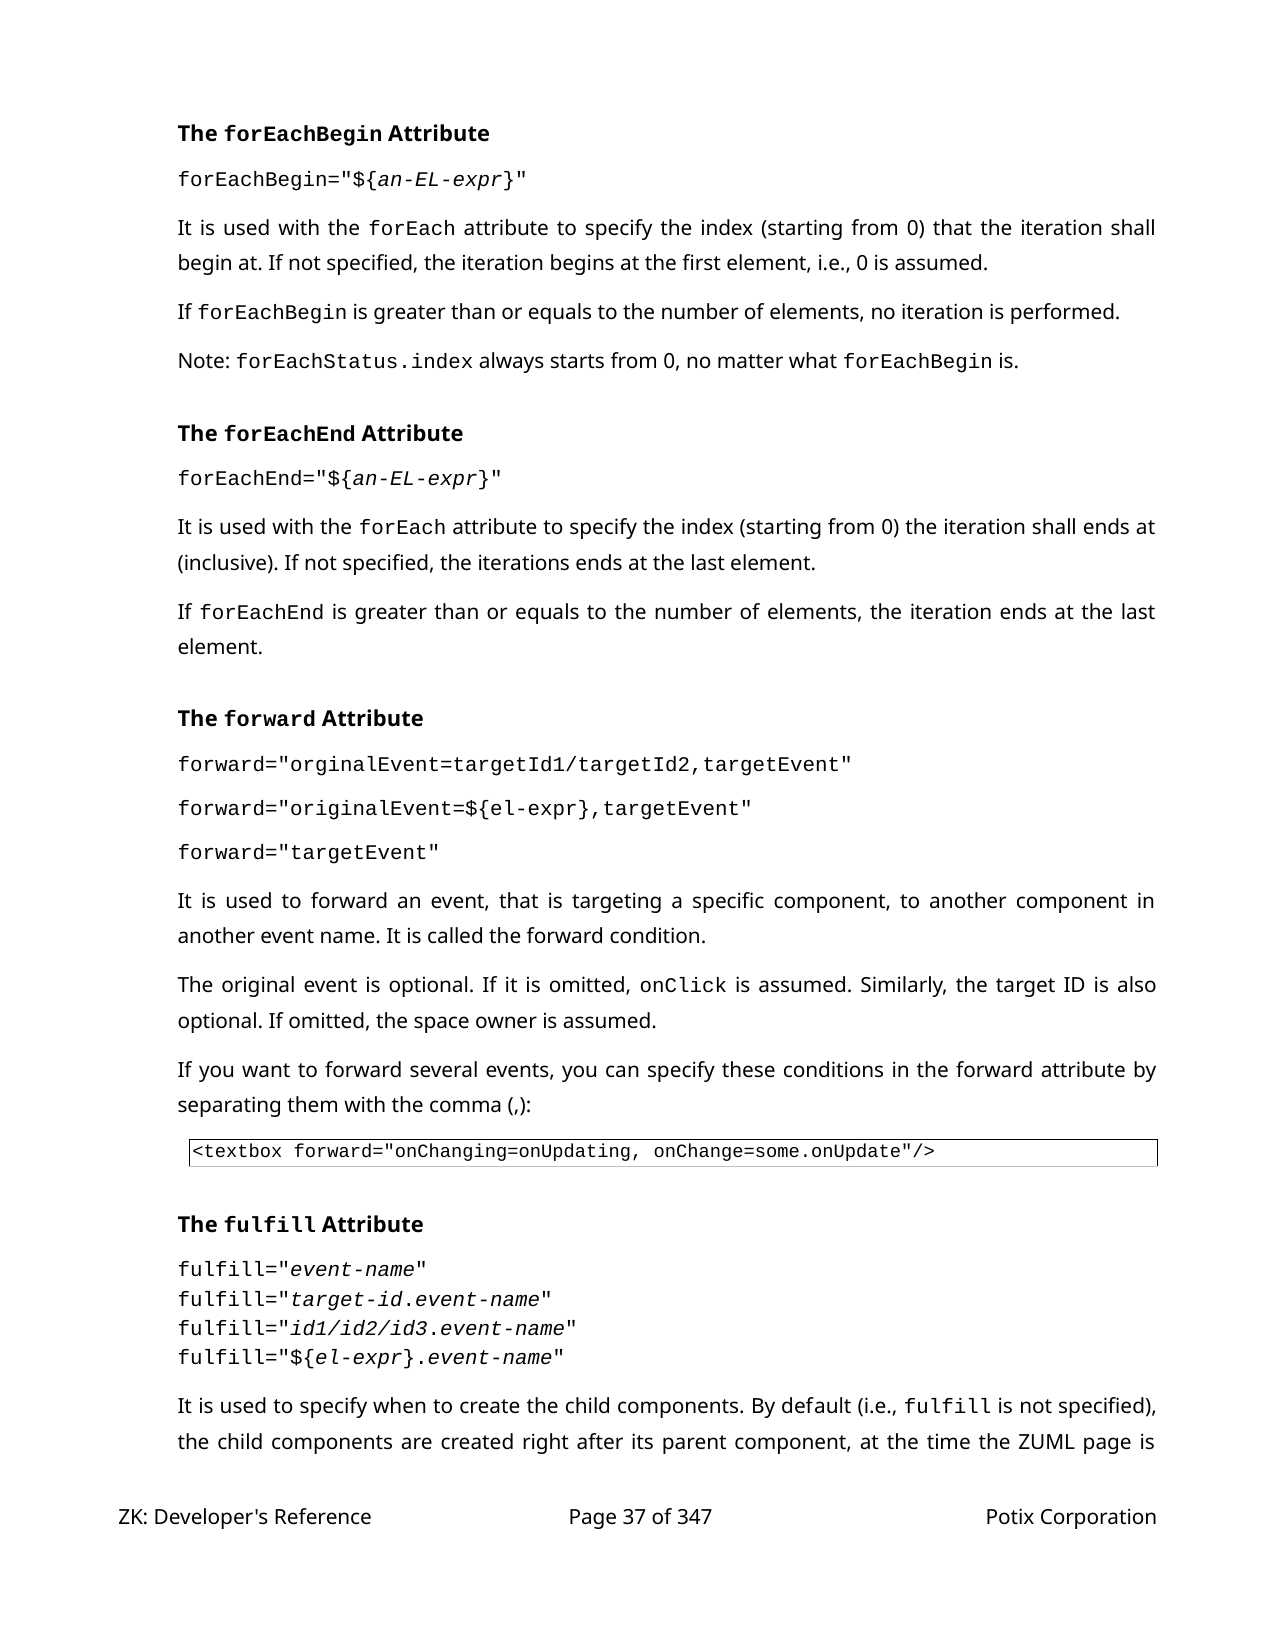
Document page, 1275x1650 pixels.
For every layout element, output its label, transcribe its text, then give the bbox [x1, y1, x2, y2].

text forward="originalEvent=${el-expr},targetEvent" [177, 798, 1157, 822]
subtitle The forward Attribute [177, 703, 1157, 733]
subtitle The fulfill Attribute [177, 1209, 1157, 1239]
subtitle The forEachEnd Attribute [177, 418, 1157, 448]
text It is used with the forEach attribute to specify the index (starting from 0) that the iteration shall begin at. If not specified, the iteration begins at the first element, i.e., 0 is assumed. [177, 213, 1157, 277]
text The original event is optional. If it is omitted, onClick is assumed. Similarly, the target ID is also optional. If omitted, the space owner is assumed. [177, 970, 1157, 1034]
text forEachBegin="${an-EL-expr}" [177, 169, 1157, 192]
text It is used to specify when to create the child components. By default (i.e., fulfill is not specified), the child components are created right after its parent component, at the time the ZUML page is [177, 1392, 1157, 1455]
subtitle The forEachBegin Attribute [177, 118, 1157, 148]
text If forEachBegin is greater than or equals to the number of elements, no iteration is performed. [177, 297, 1157, 326]
text It is used with the forEach attribute to specify the index (starting from 0) the iteration shall ends at (inclusive). If not specified, the iterations ends at the last element. [177, 512, 1157, 576]
text Note: forEachStatus.index always starts from 0, no matter what forEachBegin is. [177, 347, 1157, 375]
text fulfill="event-name" fulfill="target-id.event-name" fulfill="id1/id2/id3.event-name" fulfill="${el-expr}.event-name" [177, 1259, 1157, 1371]
text It is used to forward an event, that is targeting a specific component, to another component in another event name. It is called the forward condition. [177, 886, 1157, 950]
text If forEachEnd is greater than or equals to the number of elements, the iteration ends at the last element. [177, 597, 1157, 661]
text <textbox forward="onChanging=onUpdating, onChange=some.onUpdate"/> [190, 1140, 1157, 1166]
text forward="orginalEvent=targetId1/targetId2,targetEvent" [177, 754, 1157, 777]
text forward="targetEvent" [177, 842, 1157, 866]
text If you want to forward several events, you can specify these conditions in the forward attribute by separating them with the comma (,): [177, 1055, 1157, 1118]
text forEachEnd="${an-EL-expr}" [177, 468, 1157, 492]
